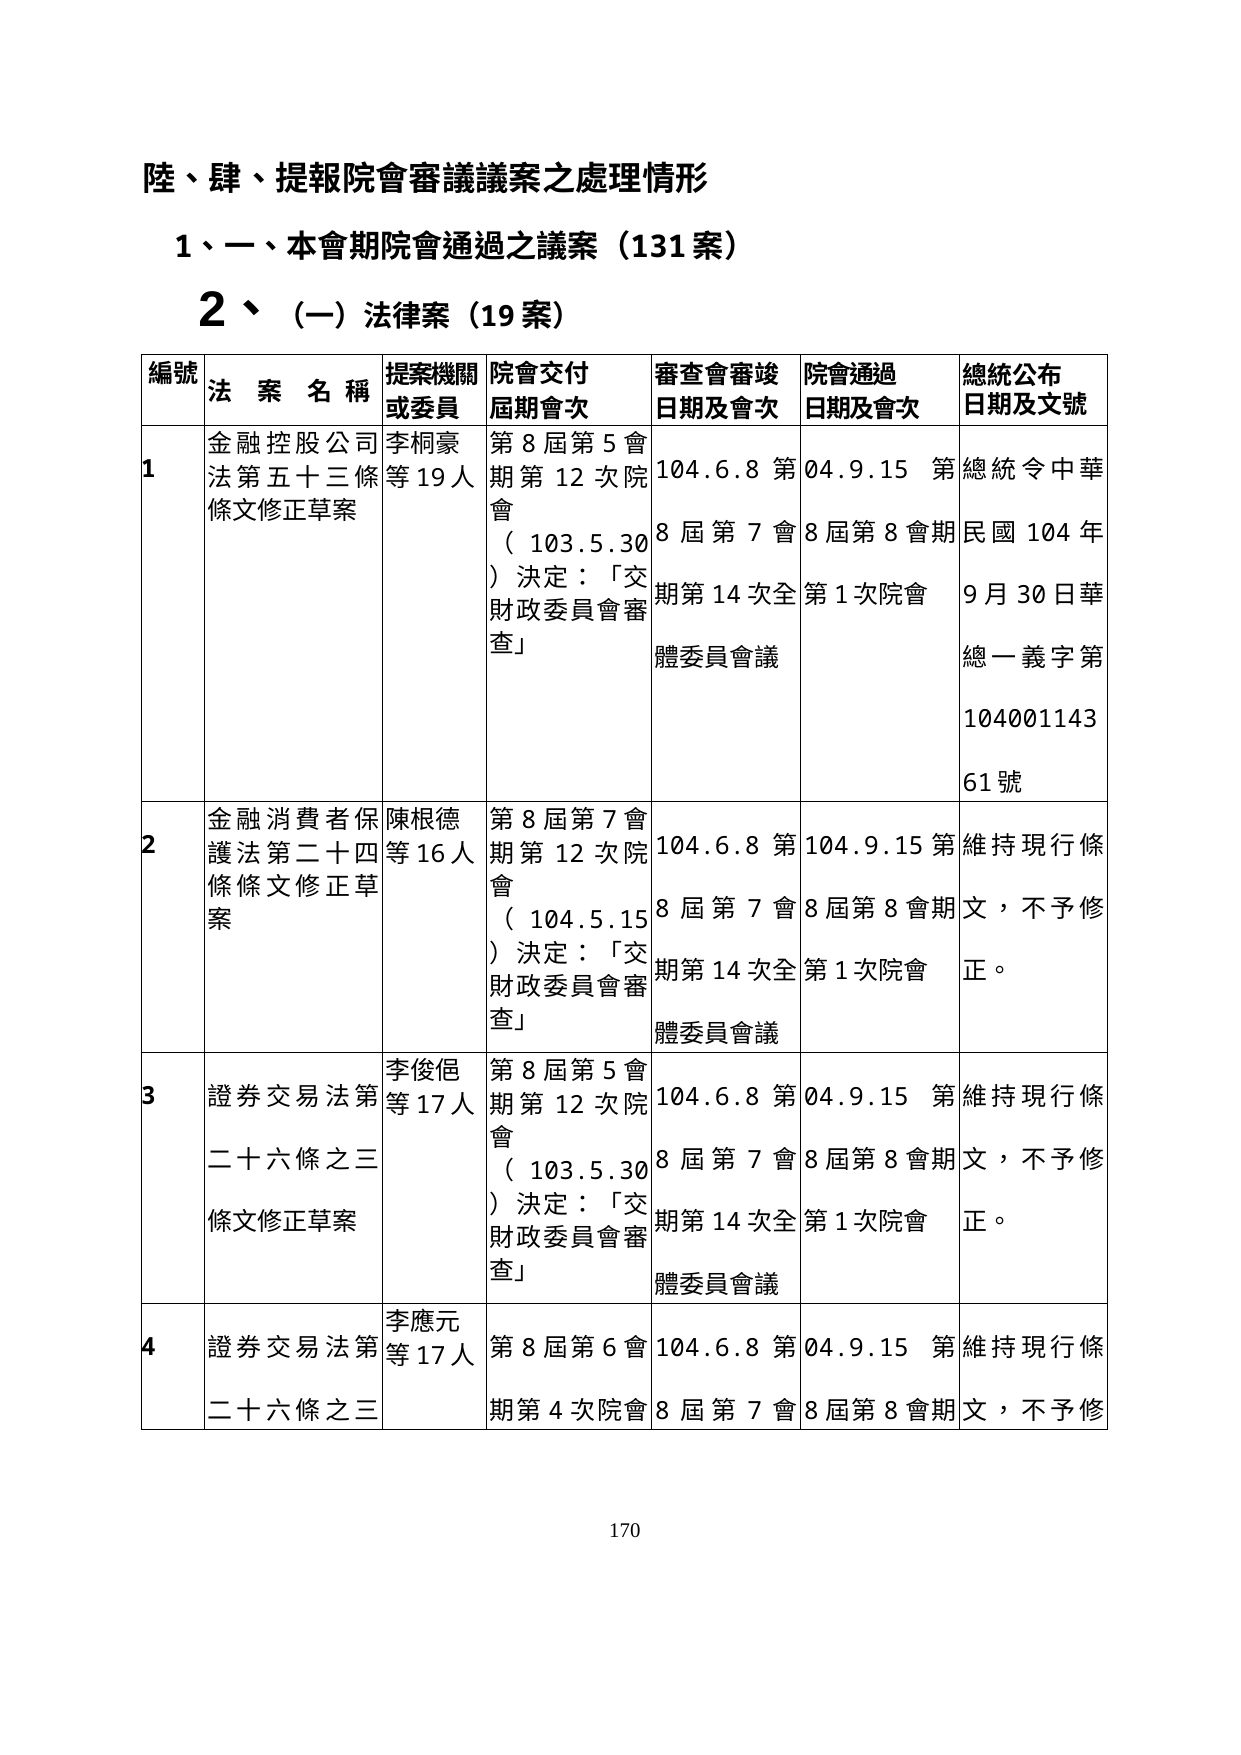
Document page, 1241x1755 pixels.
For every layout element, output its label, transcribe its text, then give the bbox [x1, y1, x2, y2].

table_cell 第8屆第5會期第12次院會（103.5.30）決定：「交財政委員會審查」 [487, 1053, 651, 1303]
table_cell [142, 1089, 150, 1101]
table_cell 104.6.8第8屆第7會 [652, 1304, 800, 1429]
subtitle 一、本會期院會通過之議案（131案） [174, 216, 1146, 268]
table_cell 104.6.8第8屆第7會期第14次全體委員會議 [652, 1053, 800, 1303]
table_cell 證券交易法第二十六條之三條文修正草案 [205, 1053, 382, 1303]
table_header 審查會審竣 日期及會次 [652, 355, 800, 425]
table_cell [142, 426, 204, 801]
table_header 總統公布 日期及文號 [960, 355, 1107, 425]
table_cell 李俊俋等17人 [383, 1053, 486, 1303]
table_cell 李桐豪等19人 [383, 426, 486, 801]
subtitle （一）法律案（19案） [198, 285, 1146, 337]
table_cell 04.9.15第8屆第8會期 [801, 1304, 959, 1429]
table_cell 第8屆第5會期第12次院會（103.5.30）決定：「交財政委員會審查」 [487, 426, 651, 801]
table_cell 104.9.15第8屆第8會期第1次院會 [801, 802, 959, 1052]
table_cell [142, 1053, 204, 1303]
table_cell 04.9.15第8屆第8會期第1次院會 [801, 426, 959, 801]
table_cell [142, 802, 204, 1052]
table_cell [142, 1304, 204, 1429]
table_cell 04.9.15第8屆第8會期第1次院會 [801, 1053, 959, 1303]
table_cell 李應元等17人 [383, 1304, 486, 1429]
table_header 院會通過 日期及會次 [801, 355, 959, 425]
table_cell 金融消費者保護法第二十四條條文修正草案 [205, 802, 382, 1052]
table_cell 總統令中華民國104年9月30日華總一義字第10400114361號 [960, 426, 1107, 801]
table_header 法 案 名 稱 [205, 355, 382, 425]
table_header 院會交付 屆期會次 [487, 355, 651, 425]
table_cell 維持現行條文，不予修正。 [960, 1053, 1107, 1303]
table_cell [142, 838, 150, 849]
table_cell 104.6.8第8屆第7會期第14次全體委員會議 [652, 426, 800, 801]
table_cell 104.6.8第8屆第7會期第14次全體委員會議 [652, 802, 800, 1052]
table_cell 金融控股公司法第五十三條條文修正草案 [205, 426, 382, 801]
table_header 編號 [142, 355, 204, 425]
table_cell 維持現行條文，不予修正。 [960, 802, 1107, 1052]
table_cell 第8屆第6會期第4次院會 [487, 1304, 651, 1429]
table_cell 證券交易法第二十六條之三 [205, 1304, 382, 1429]
table_cell 陳根德等16人 [383, 802, 486, 1052]
table_cell 維持現行條文，不予修 [960, 1304, 1107, 1429]
subtitle 肆、提報院會審議議案之處理情形 [142, 134, 1107, 197]
table_header 提案機關 或委員 [383, 355, 486, 425]
table_cell 第8屆第7會期第12次院會（104.5.15）決定：「交財政委員會審查」 [487, 802, 651, 1052]
